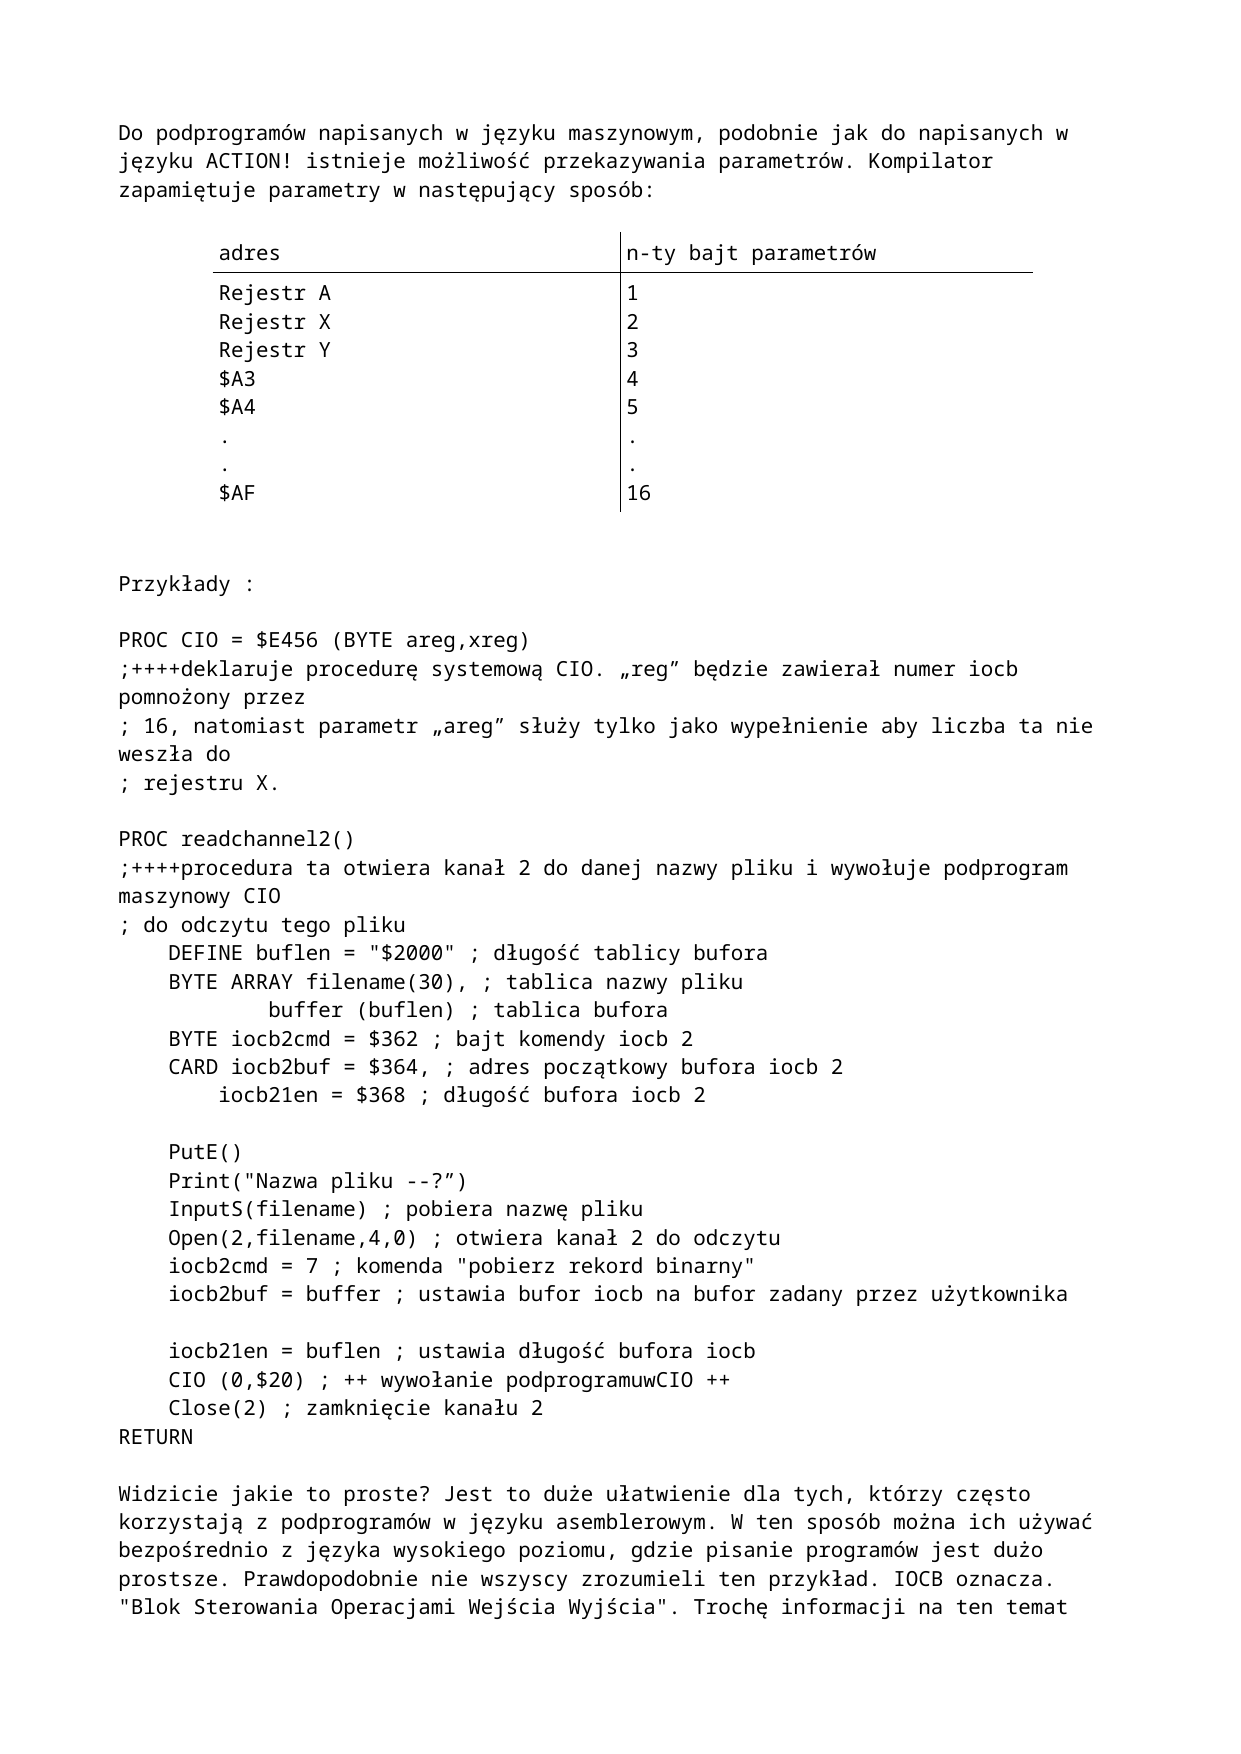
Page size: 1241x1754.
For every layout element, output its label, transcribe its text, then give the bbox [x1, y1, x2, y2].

table_header adres [213, 232, 620, 272]
table_cell 1 2 3 4 5 . . 16 [621, 273, 1033, 512]
text iocb21en = $368 ; długość bufora iocb 2 [118, 1081, 1122, 1109]
text ; do odczytu tego pliku [118, 910, 1122, 938]
text PROC readchannel2() [118, 824, 1122, 853]
table_header n-ty bajt parametrów [621, 232, 1033, 272]
text Open(2,filename,4,0) ; otwiera kanał 2 do odczytu [118, 1223, 1122, 1251]
text BYTE ARRAY filename(30), ; tablica nazwy pliku [118, 967, 1122, 995]
text Close(2) ; zamknięcie kanału 2 [118, 1393, 1122, 1422]
text PutE() [118, 1137, 1122, 1166]
text CARD iocb2buf = $364, ; adres początkowy bufora iocb 2 [118, 1052, 1122, 1081]
text Widzicie jakie to proste? Jest to duże ułatwienie dla tych, którzy często korzystają z podprogramów w języku asemblerowym. W ten sposób można ich używać bezpośrednio z języka wysokiego poziomu, gdzie pisanie programów jest dużo prostsze. Prawdopodobnie nie wszyscy zrozumieli ten przykład. IOCB oznacza. "Blok Sterowania Operacjami Wejścia Wyjścia". Trochę informacji na ten temat [118, 1479, 1122, 1621]
text ;++++procedura ta otwiera kanał 2 do danej nazwy pliku i wywołuje podprogram maszynowy CIO [118, 853, 1122, 910]
text Print("Nazwa pliku --?”) [118, 1166, 1122, 1194]
text buffer (buflen) ; tablica bufora [118, 995, 1122, 1024]
text iocb2cmd = 7 ; komenda "pobierz rekord binarny" [118, 1251, 1122, 1279]
text DEFINE buflen = "$2000" ; długość tablicy bufora [118, 938, 1122, 967]
text iocb2buf = buffer ; ustawia bufor iocb na bufor zadany przez użytkownika [118, 1279, 1122, 1308]
text CIO (0,$20) ; ++ wywołanie podprogramuwCIO ++ [118, 1365, 1122, 1393]
text BYTE iocb2cmd = $362 ; bajt komendy iocb 2 [118, 1024, 1122, 1052]
text Do podprogramów napisanych w języku maszynowym, podobnie jak do napisanych w języku ACTION! istnieje możliwość przekazywania parametrów. Kompilator zapamiętuje parametry w następujący sposób: [118, 118, 1122, 203]
text PROC CIO = $E456 (BYTE areg,xreg) [118, 626, 1122, 654]
text ;++++deklaruje procedurę systemową CIO. „reg” będzie zawierał numer iocb pomnożony przez [118, 654, 1122, 711]
text ; rejestru X. [118, 768, 1122, 796]
text iocb21en = buflen ; ustawia długość bufora iocb [118, 1336, 1122, 1365]
text Przykłady : [118, 569, 1122, 597]
text RETURN [118, 1422, 1122, 1450]
table_cell Rejestr A Rejestr X Rejestr Y $A3 $A4 . . $AF [213, 273, 620, 512]
text ; 16, natomiast parametr „areg” służy tylko jako wypełnienie aby liczba ta nie weszła do [118, 711, 1122, 768]
text InputS(filename) ; pobiera nazwę pliku [118, 1194, 1122, 1223]
